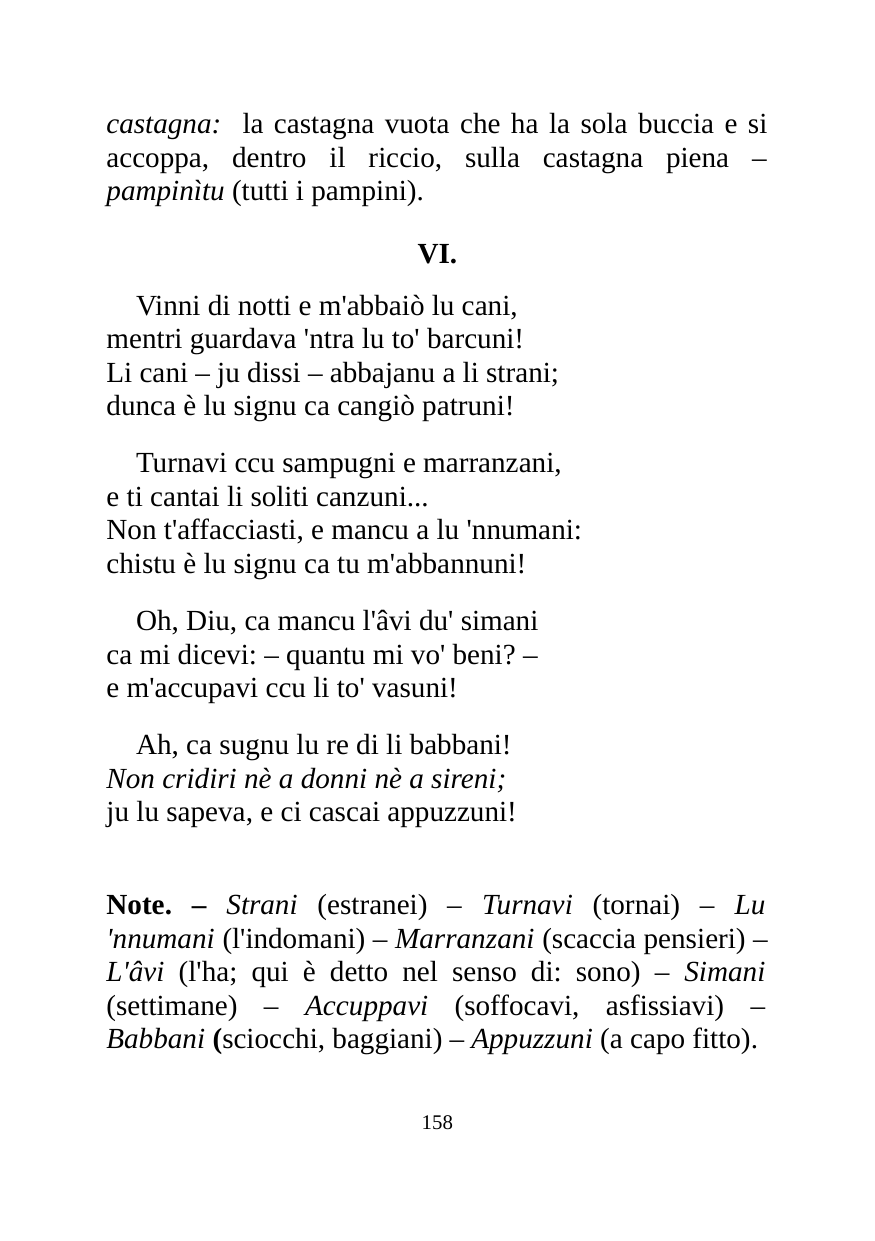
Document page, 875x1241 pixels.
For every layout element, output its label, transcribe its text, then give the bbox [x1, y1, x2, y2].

text castagna: la castagna vuota che ha la sola buccia e si accoppa, dentro il riccio, sulla castagna piena – pampinìtu (tutti i pampini). [106, 106, 768, 207]
text dunca è lu signu ca cangiò patruni! [106, 388, 768, 422]
text Li cani – ju dissi – abbajanu a li strani; [106, 355, 768, 388]
text Ah, ca sugnu lu re di li babbani! [106, 727, 768, 761]
text VI. [106, 236, 768, 270]
text Non cridiri nè a donni nè a sireni; [106, 761, 768, 794]
text chistu è lu signu ca tu m'abbannuni! [106, 546, 768, 579]
text Vinni di notti e m'abbaiò lu cani, [106, 288, 768, 321]
text ca mi dicevi: – quantu mi vo' beni? – [106, 637, 768, 670]
text ju lu sapeva, e ci cascai appuzzuni! [106, 794, 768, 828]
text Oh, Diu, ca mancu l'âvi du' simani [106, 603, 768, 637]
text mentri guardava 'ntra lu to' barcuni! [106, 321, 768, 355]
text e ti cantai li soliti canzuni... [106, 479, 768, 512]
text e m'accupavi ccu li to' vasuni! [106, 670, 768, 704]
text Note. – Strani (estranei) – Turnavi (tornai) – Lu 'nnumani (l'indomani) – Marranzani (scaccia pensieri) – L'âvi (l'ha; qui è detto nel senso di: sono) – Simani (settimane) – Accuppavi (soffocavi, asfissiavi) – Babbani (sciocchi, baggiani) – Appuzzuni (a capo fitto). [106, 887, 768, 1055]
text Turnavi ccu sampugni e marranzani, [106, 445, 768, 479]
text Non t'affacciasti, e mancu a lu 'nnumani: [106, 512, 768, 546]
